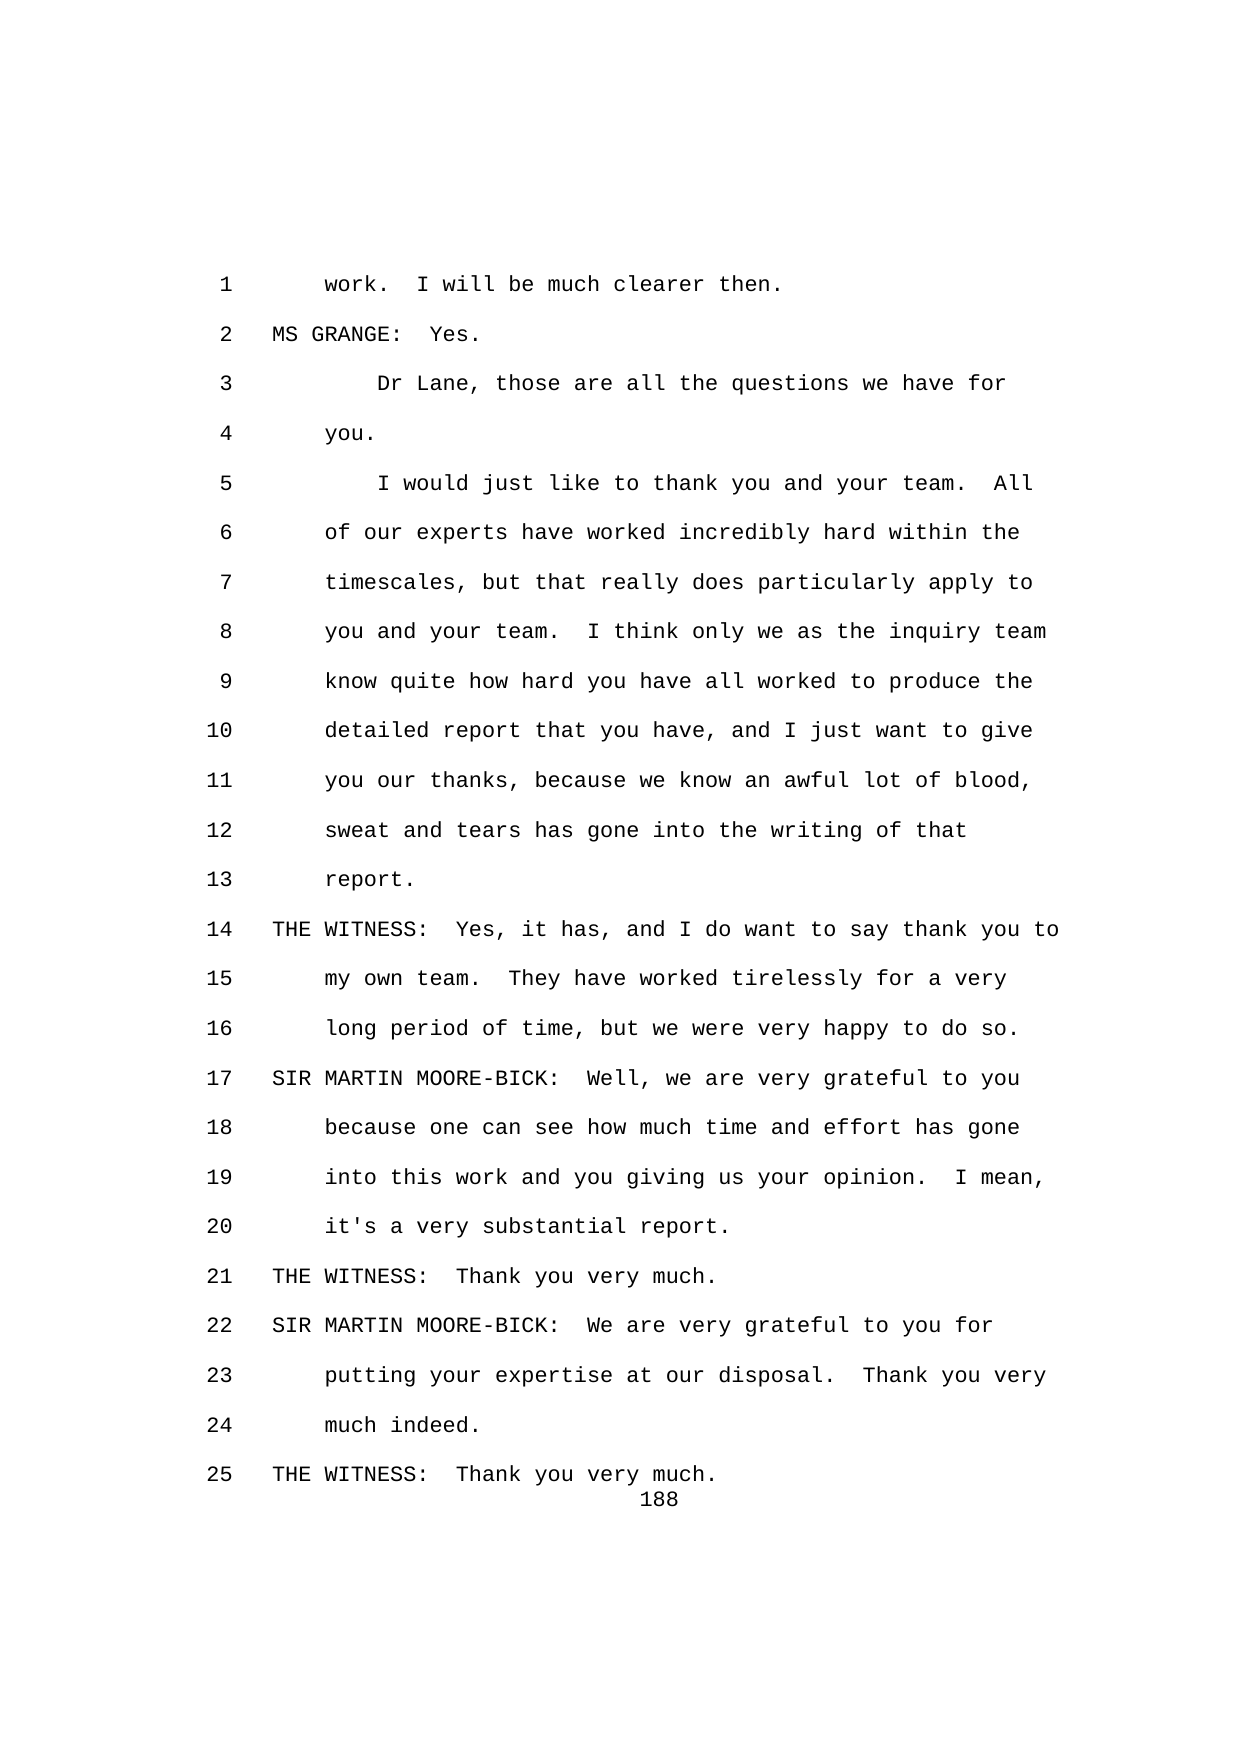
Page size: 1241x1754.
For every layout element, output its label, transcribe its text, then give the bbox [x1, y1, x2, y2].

text 6 of our experts have worked incredibly hard within the [75, 521, 1165, 546]
text 16 long period of time, but we were very happy to do so. [75, 1017, 1165, 1042]
text 10 detailed report that you have, and I just want to give [75, 719, 1165, 744]
text 23 putting your expertise at our disposal. Thank you very [75, 1364, 1165, 1389]
text 25 THE WITNESS: Thank you very much. [75, 1463, 1165, 1488]
text 22 SIR MARTIN MOORE-BICK: We are very grateful to you for [75, 1314, 1165, 1339]
text 17 SIR MARTIN MOORE-BICK: Well, we are very grateful to you [75, 1067, 1165, 1091]
text 2 MS GRANGE: Yes. [75, 323, 1165, 348]
text 20 it's a very substantial report. [75, 1215, 1165, 1240]
text 11 you our thanks, because we know an awful lot of blood, [75, 769, 1165, 794]
text 15 my own team. They have worked tirelessly for a very [75, 967, 1165, 992]
text 188 [75, 1488, 1165, 1513]
text 24 much indeed. [75, 1414, 1165, 1438]
text 13 report. [75, 868, 1165, 893]
text 9 know quite how hard you have all worked to produce the [75, 670, 1165, 695]
text 3 Dr Lane, those are all the questions we have for [75, 372, 1165, 397]
text 19 into this work and you giving us your opinion. I mean, [75, 1166, 1165, 1191]
text 12 sweat and tears has gone into the writing of that [75, 819, 1165, 843]
text 4 you. [75, 422, 1165, 447]
text 5 I would just like to thank you and your team. All [75, 472, 1165, 496]
text 8 you and your team. I think only we as the inquiry team [75, 620, 1165, 645]
text 7 timescales, but that really does particularly apply to [75, 571, 1165, 596]
text 21 THE WITNESS: Thank you very much. [75, 1265, 1165, 1290]
text 18 because one can see how much time and effort has gone [75, 1116, 1165, 1141]
text 14 THE WITNESS: Yes, it has, and I do want to say thank you to [75, 918, 1165, 943]
text 1 work. I will be much clearer then. [75, 273, 1165, 298]
